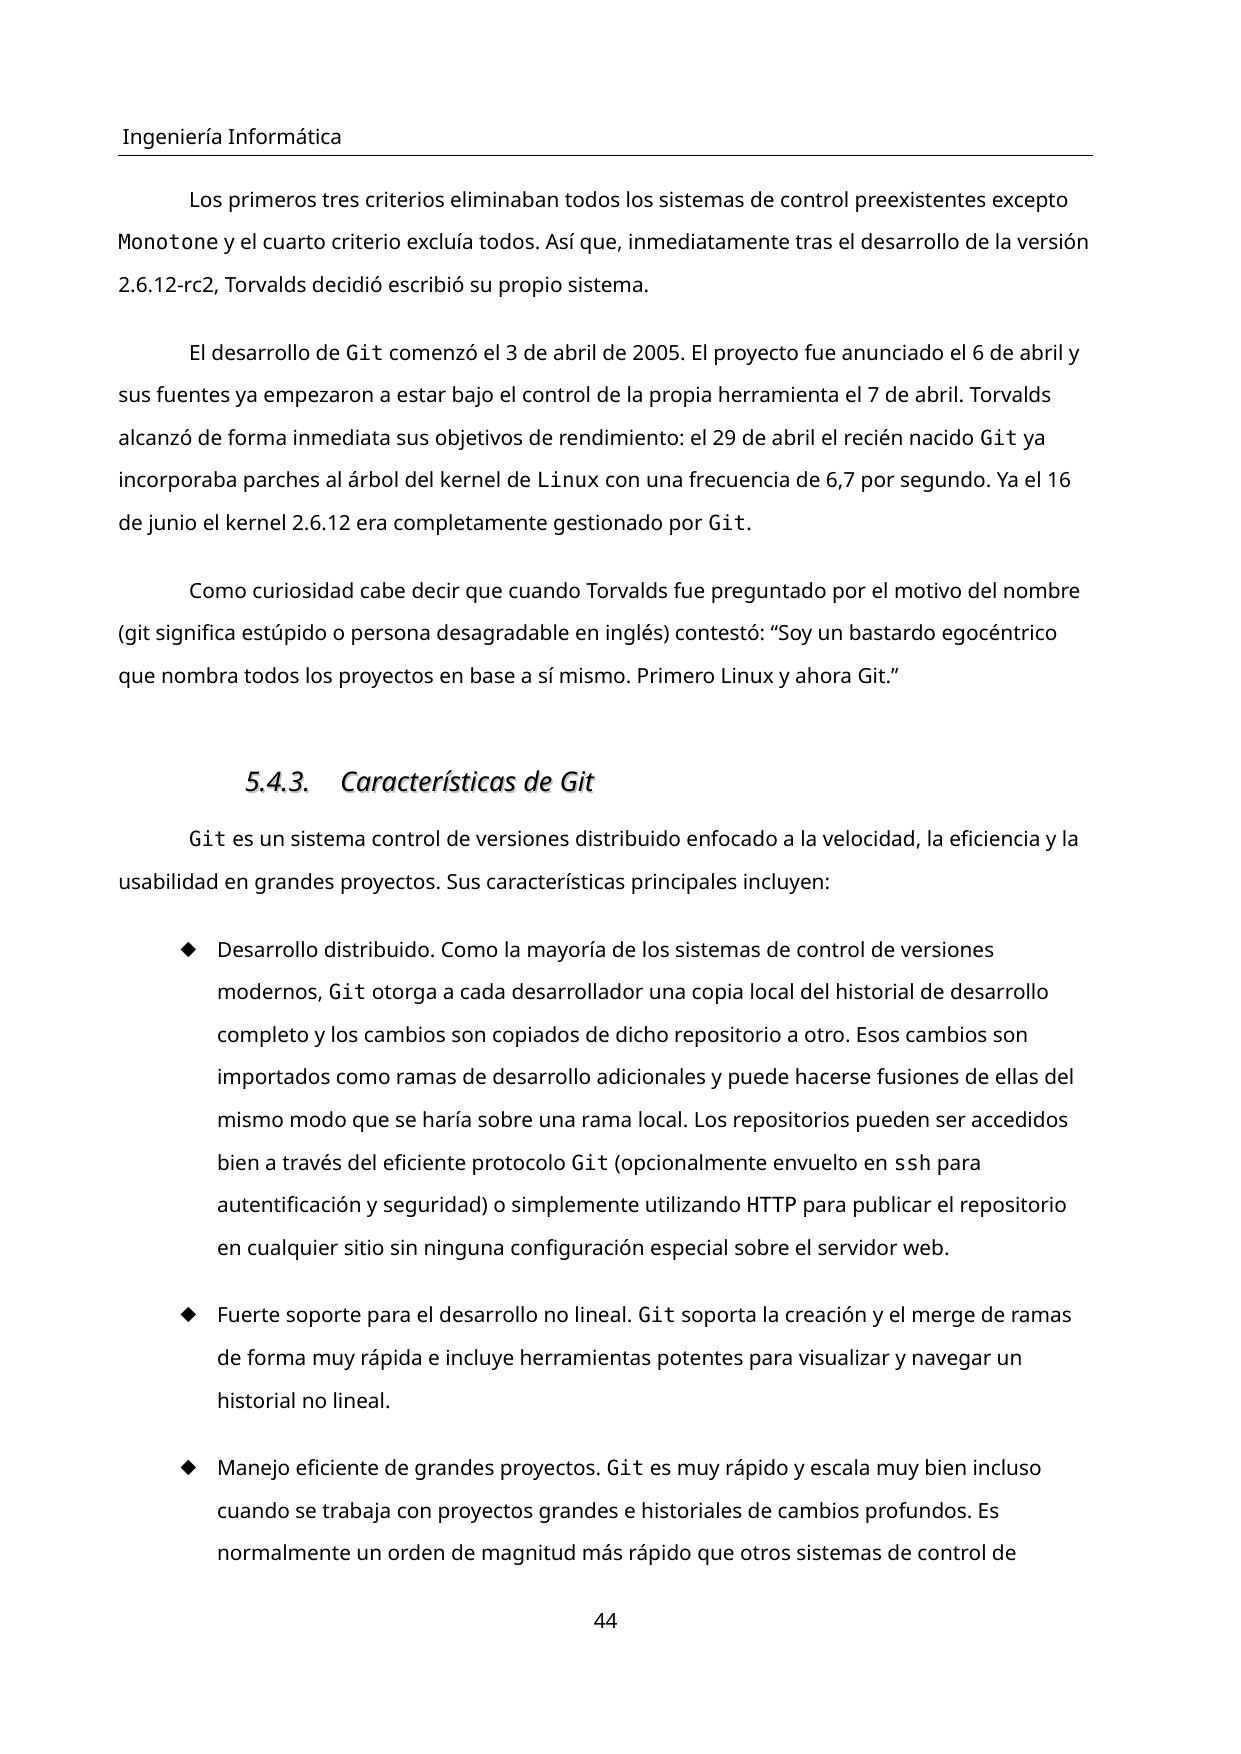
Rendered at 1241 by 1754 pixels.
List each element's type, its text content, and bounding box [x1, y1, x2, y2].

text Los primeros tres criterios eliminaban todos los sistemas de control preexistentes excepto Monotone y el cuarto criterio excluía todos. Así que, inmediatamente tras el desarrollo de la versión 2.6.12-rc2, Torvalds decidió escribió su propio sistema. [118, 185, 1093, 298]
list Fuerte soporte para el desarrollo no lineal. Git soporta la creación y el merge de ramas de forma muy rápida e incluye herramientas potentes para visualizar y navegar un historial no lineal. [179, 1301, 1093, 1414]
text Como curiosidad cabe decir que cuando Torvalds fue preguntado por el motivo del nombre (git significa estúpido o persona desagradable en inglés) contestó: “Soy un bastardo egocéntrico que nombra todos los proyectos en base a sí mismo. Primero Linux y ahora Git.” [118, 576, 1093, 689]
list Manejo eficiente de grandes proyectos. Git es muy rápido y escala muy bien incluso cuando se trabaja con proyectos grandes e historiales de cambios profundos. Es normalmente un orden de magnitud más rápido que otros sistemas de control de [179, 1453, 1093, 1567]
subtitle Características de Git [310, 763, 1093, 799]
text El desarrollo de Git comenzó el 3 de abril de 2005. El proyecto fue anunciado el 6 de abril y sus fuentes ya empezaron a estar bajo el control de la propia herramienta el 7 de abril. Torvalds alcanzó de forma inmediata sus objetivos de rendimiento: el 29 de abril el recién nacido Git ya incorporaba parches al árbol del kernel de Linux con una frecuencia de 6,7 por segundo. Ya el 16 de junio el kernel 2.6.12 era completamente gestionado por Git. [118, 338, 1093, 537]
list Desarrollo distribuido. Como la mayoría de los sistemas de control de versiones modernos, Git otorga a cada desarrollador una copia local del historial de desarrollo completo y los cambios son copiados de dicho repositorio a otro. Esos cambios son importados como ramas de desarrollo adicionales y puede hacerse fusiones de ellas del mismo modo que se haría sobre una rama local. Los repositorios pueden ser accedidos bien a través del eficiente protocolo Git (opcionalmente envuelto en ssh para autentificación y seguridad) o simplemente utilizando HTTP para publicar el repositorio en cualquier sitio sin ninguna configuración especial sobre el servidor web. [179, 935, 1093, 1261]
text Git es un sistema control de versiones distribuido enfocado a la velocidad, la eficiencia y la usabilidad en grandes proyectos. Sus características principales incluyen: [118, 824, 1093, 896]
